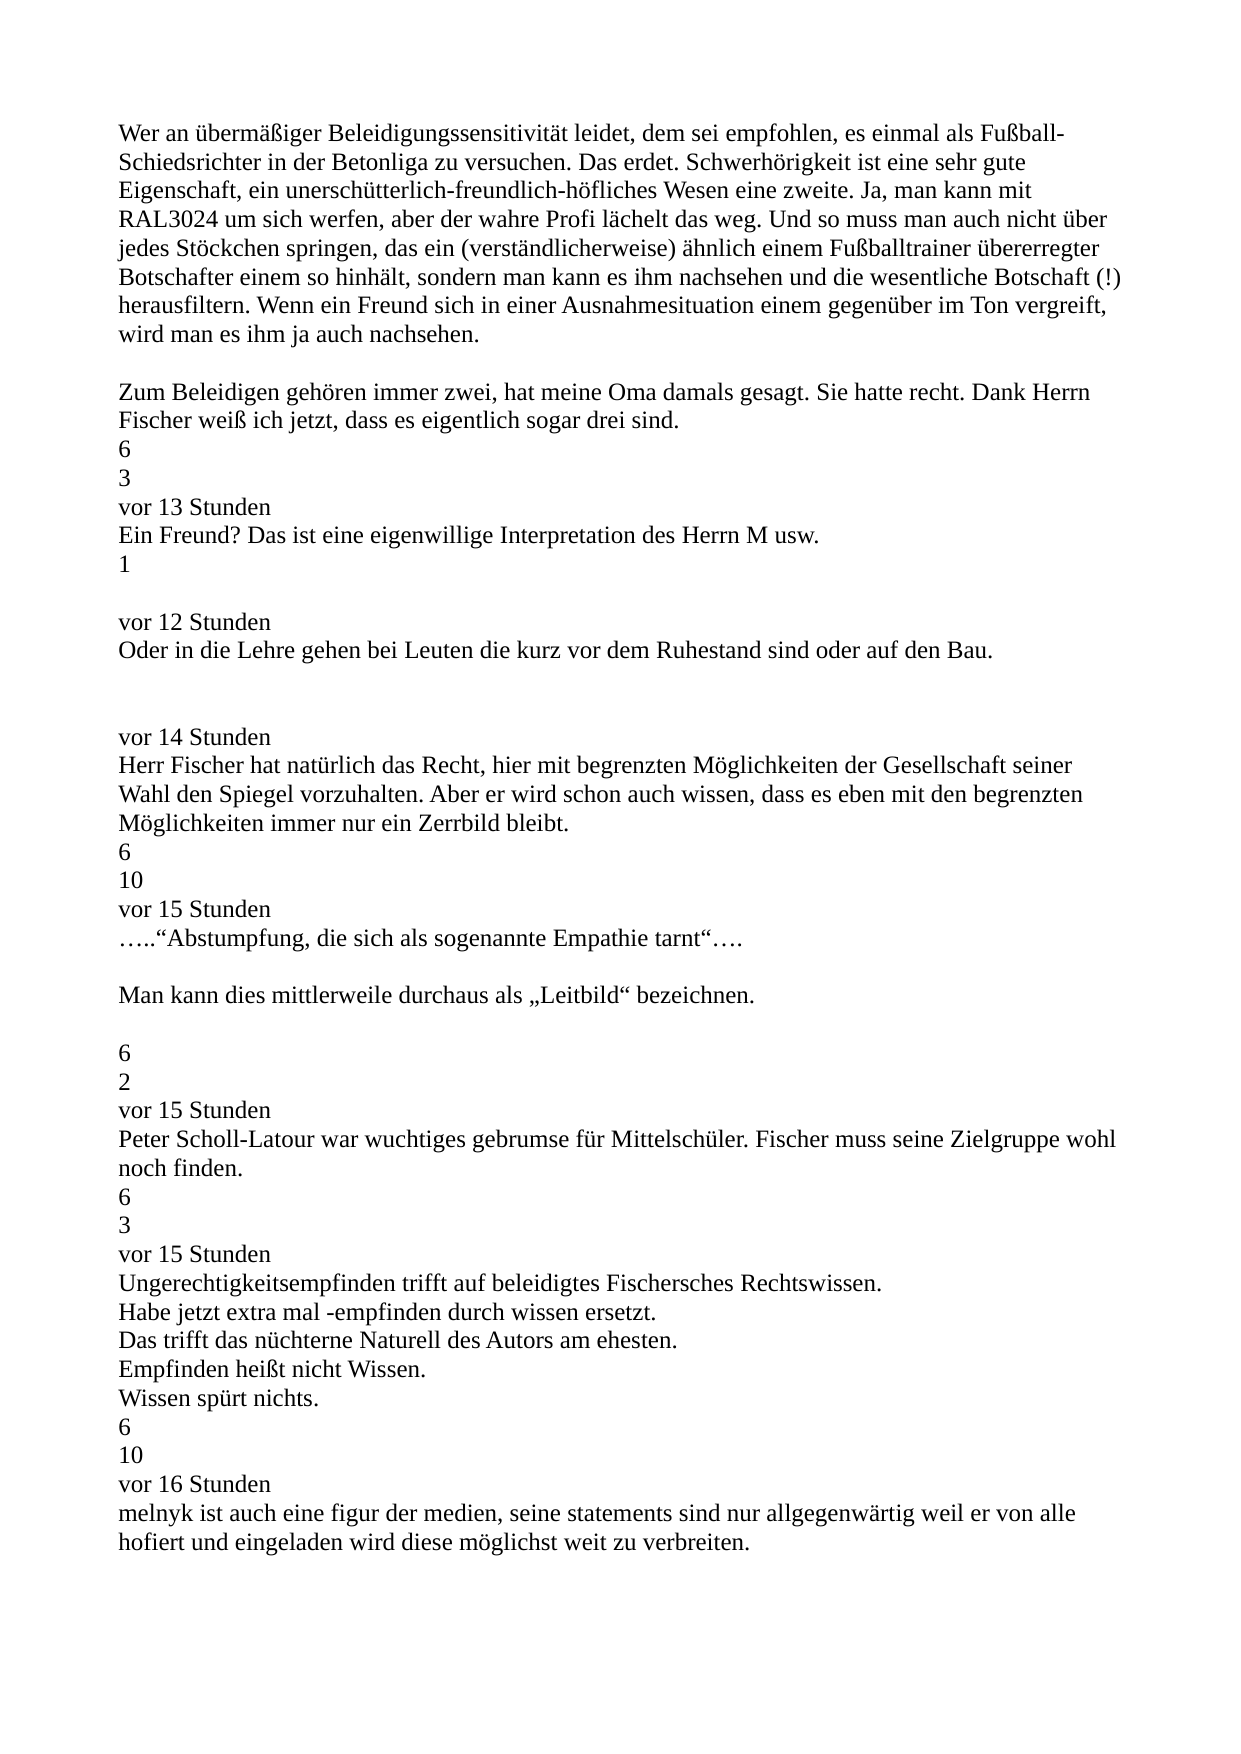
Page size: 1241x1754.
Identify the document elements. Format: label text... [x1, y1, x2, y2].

text Empfinden heißt nicht Wissen. [118, 1354, 1122, 1383]
text melnyk ist auch eine figur der medien, seine statements sind nur allgegenwärtig weil er von alle hofiert und eingeladen wird diese möglichst weit zu verbreiten. [118, 1498, 1122, 1556]
text Oder in die Lehre gehen bei Leuten die kurz vor dem Ruhestand sind oder auf den Bau. [118, 636, 1122, 664]
text Wer an übermäßiger Beleidigungssensitivität leidet, dem sei empfohlen, es einmal als Fußball-Schiedsrichter in der Betonliga zu versuchen. Das erdet. Schwerhörigkeit ist eine sehr gute Eigenschaft, ein unerschütterlich-freundlich-höfliches Wesen eine zweite. Ja, man kann mit RAL3024 um sich werfen, aber der wahre Profi lächelt das weg. Und so muss man auch nicht über jedes Stöckchen springen, das ein (verständlicherweise) ähnlich einem Fußballtrainer übererregter Botschafter einem so hinhält, sondern man kann es ihm nachsehen und die wesentliche Botschaft (!) herausfiltern. Wenn ein Freund sich in einer Ausnahmesituation einem gegenüber im Ton vergreift, wird man es ihm ja auch nachsehen. [118, 118, 1122, 348]
text Das trifft das nüchterne Naturell des Autors am ehesten. [118, 1326, 1122, 1354]
text 3 [118, 1211, 1122, 1239]
text vor 15 Stunden [118, 1239, 1122, 1268]
text vor 14 Stunden [118, 722, 1122, 751]
text 10 [118, 1441, 1122, 1469]
text 6 [118, 434, 1122, 463]
text vor 12 Stunden [118, 607, 1122, 636]
text Wissen spürt nichts. [118, 1383, 1122, 1412]
text 1 [118, 549, 1122, 578]
text Peter Scholl-Latour war wuchtiges gebrumse für Mittelschüler. Fischer muss seine Zielgruppe wohl noch finden. [118, 1124, 1122, 1182]
text 6 [118, 1412, 1122, 1441]
text …..“Abstumpfung, die sich als sogenannte Empathie tarnt“…. [118, 923, 1122, 952]
text vor 16 Stunden [118, 1469, 1122, 1498]
text 6 [118, 837, 1122, 866]
text vor 15 Stunden [118, 894, 1122, 923]
text Ein Freund? Das ist eine eigenwillige Interpretation des Herrn M usw. [118, 521, 1122, 549]
text 3 [118, 463, 1122, 492]
text vor 15 Stunden [118, 1096, 1122, 1124]
text 6 [118, 1038, 1122, 1067]
text Man kann dies mittlerweile durchaus als „Leitbild“ bezeichnen. [118, 981, 1122, 1009]
text 2 [118, 1067, 1122, 1096]
text Herr Fischer hat natürlich das Recht, hier mit begrenzten Möglichkeiten der Gesellschaft seiner Wahl den Spiegel vorzuhalten. Aber er wird schon auch wissen, dass es eben mit den begrenzten Möglichkeiten immer nur ein Zerrbild bleibt. [118, 751, 1122, 837]
text 10 [118, 866, 1122, 894]
text Zum Beleidigen gehören immer zwei, hat meine Oma damals gesagt. Sie hatte recht. Dank Herrn Fischer weiß ich jetzt, dass es eigentlich sogar drei sind. [118, 377, 1122, 434]
text Ungerechtigkeitsempfinden trifft auf beleidigtes Fischersches Rechtswissen. [118, 1268, 1122, 1297]
text vor 13 Stunden [118, 492, 1122, 521]
text 6 [118, 1182, 1122, 1211]
text Habe jetzt extra mal -empfinden durch wissen ersetzt. [118, 1297, 1122, 1326]
